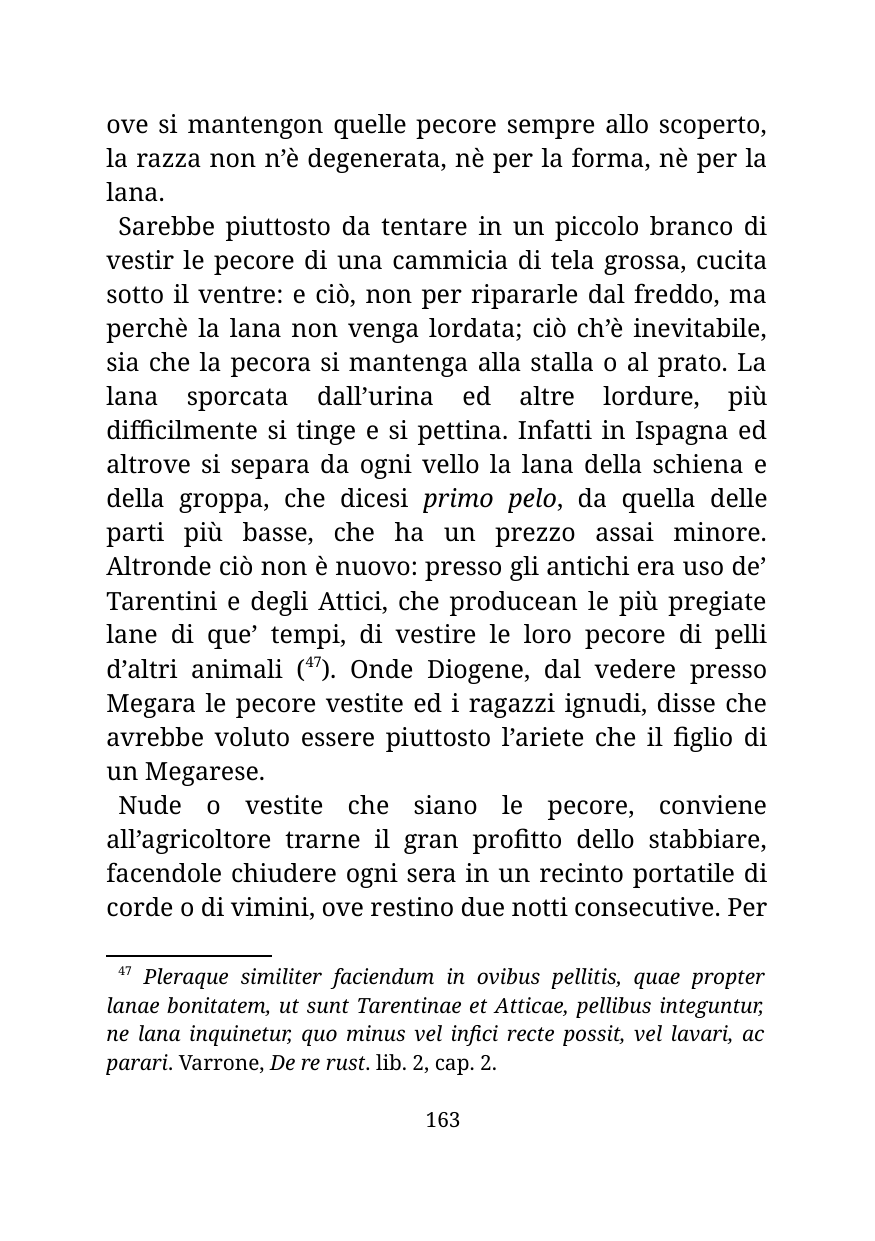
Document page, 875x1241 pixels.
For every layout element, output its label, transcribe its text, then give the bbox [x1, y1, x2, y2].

text Nude o vestite che siano le pecore, conviene all’agricoltore trarne il gran profitto dello stabbiare, facendole chiudere ogni sera in un recinto portatile di corde o di vimini, ove restino due notti consecutive. Per [106, 787, 768, 924]
text Pleraque similiter faciendum in ovibus pellitis, quae propter lanae bonitatem, ut sunt Tarentinae et Atticae, pellibus integuntur, ne lana inquinetur, quo minus vel infici recte possit, vel lavari, ac parari. Varrone, De re rust. lib. 2, cap. 2. [106, 962, 768, 1076]
text Sarebbe piuttosto da tentare in un piccolo branco di vestir le pecore di una cammicia di tela grossa, cucita sotto il ventre: e ciò, non per ripararle dal freddo, ma perchè la lana non venga lordata; ciò ch’è inevitabile, sia che la pecora si mantenga alla stalla o al prato. La lana sporcata dall’urina ed altre lordure, più difficilmente si tinge e si pettina. Infatti in Ispagna ed altrove si separa da ogni vello la lana della schiena e della groppa, che dicesi primo pelo, da quella delle parti più basse, che ha un prezzo assai minore. Altronde ciò non è nuovo: presso gli antichi era uso de’ Tarentini e degli Attici, che producean le più pregiate lane di que’ tempi, di vestire le loro pecore di pelli d’altri animali (). Onde Diogene, dal vedere presso Megara le pecore vestite ed i ragazzi ignudi, disse che avrebbe voluto essere piuttosto l’ariete che il figlio di un Megarese. [106, 208, 768, 787]
text ove si mantengon quelle pecore sempre allo scoperto, la razza non n’è degenerata, nè per la forma, nè per la lana. [106, 106, 768, 208]
